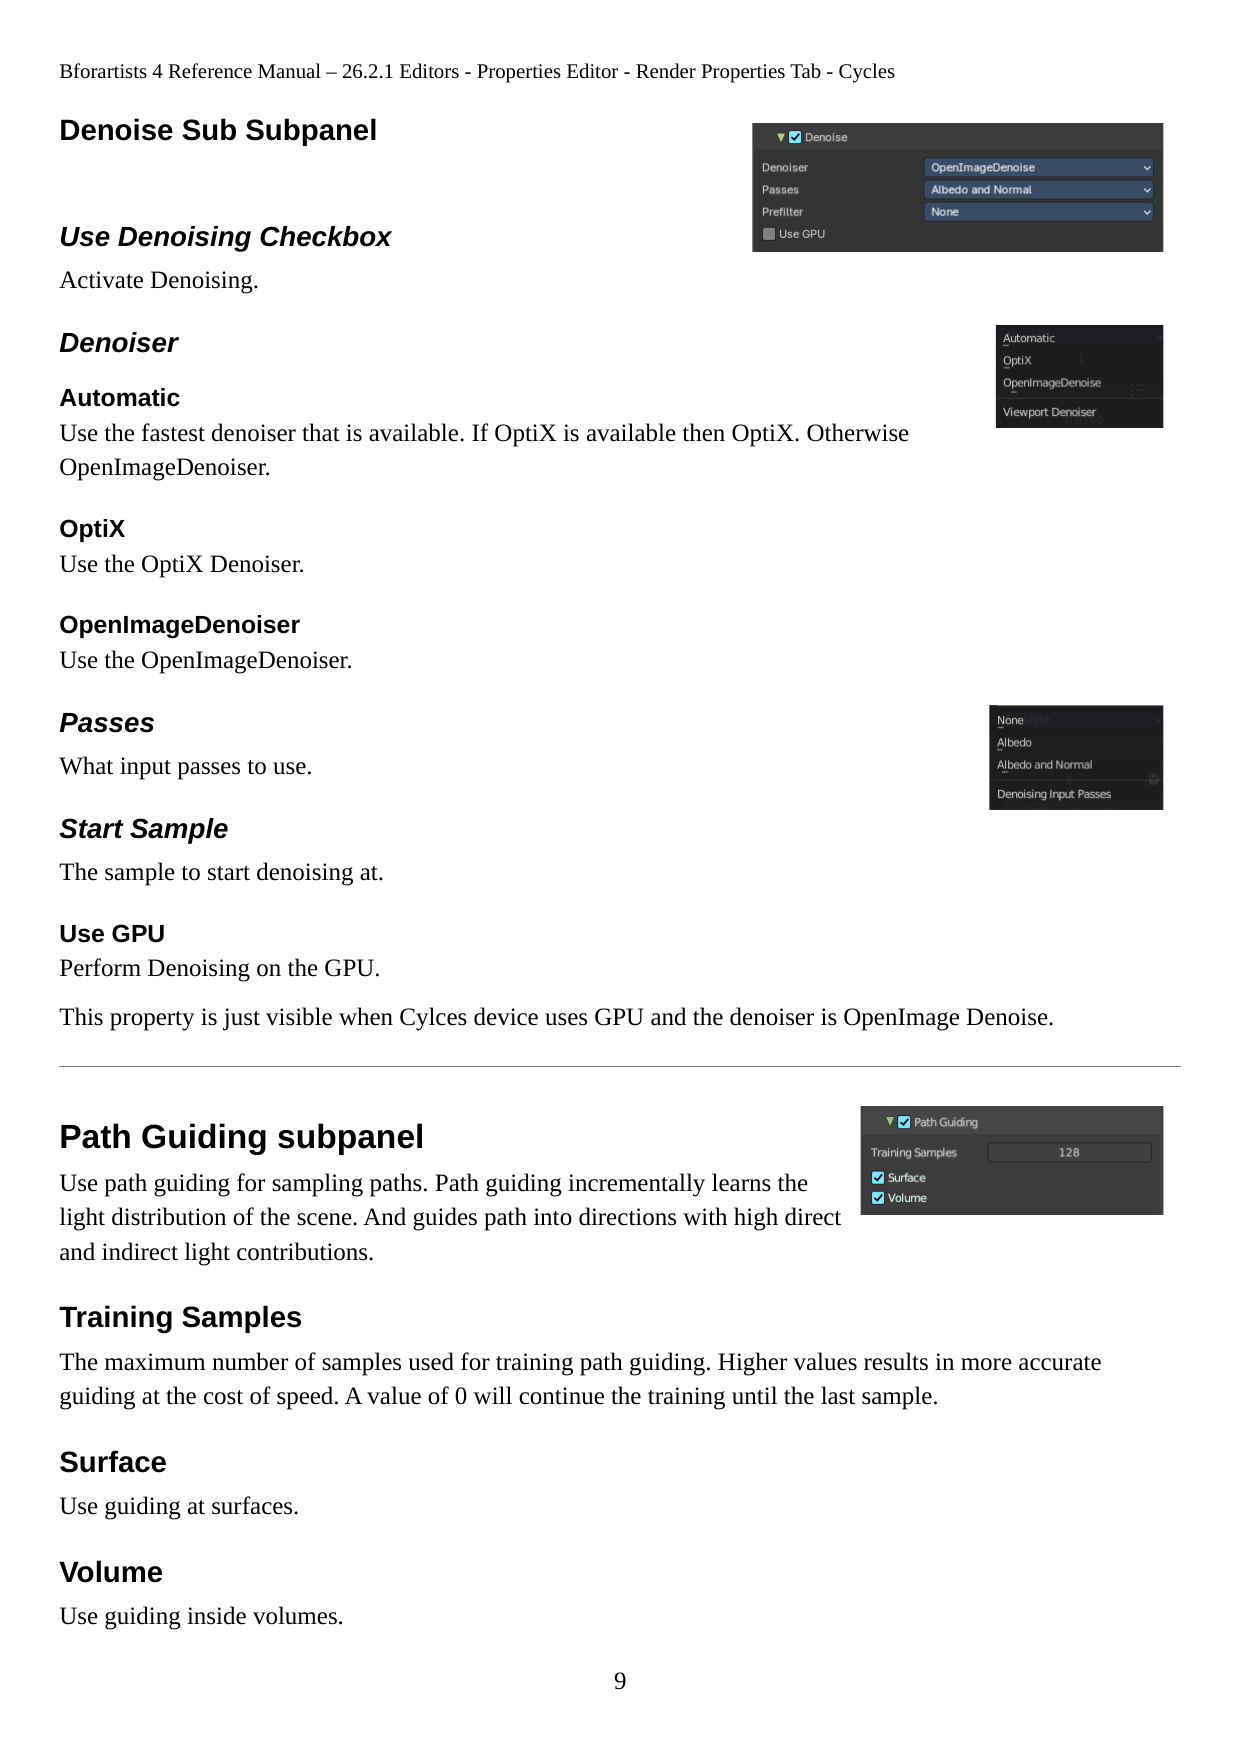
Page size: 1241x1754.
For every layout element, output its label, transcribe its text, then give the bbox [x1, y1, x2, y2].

text Use the fastest denoiser that is available. If OptiX is available then OptiX. Otherwise OpenImageDenoiser. [59, 418, 1181, 481]
subtitle [1164, 220, 1181, 252]
text Perform Denoising on the GPU. [59, 953, 1181, 982]
subtitle OptiX [59, 514, 1181, 543]
text Use guiding at surfaces. [59, 1491, 1181, 1520]
picture [860, 1106, 1164, 1215]
subtitle Automatic [59, 383, 995, 412]
subtitle Surface [59, 1445, 1181, 1478]
text The maximum number of samples used for training path guiding. Higher values results in more accurate guiding at the cost of speed. A value of 0 will continue the training until the last sample. [59, 1347, 1181, 1410]
picture [995, 325, 1164, 428]
subtitle Training Samples [59, 1300, 1181, 1334]
subtitle [1164, 1117, 1181, 1155]
text Use the OpenImageDenoiser. [59, 645, 1181, 674]
picture [752, 123, 1164, 252]
text Use path guiding for sampling paths. Path guiding incrementally learns the light distribution of the scene. And guides path into directions with high direct and indirect light contributions. [59, 1168, 1181, 1265]
text Activate Denoising. [59, 265, 1181, 293]
text This property is just visible when Cylces device uses GPU and the denoiser is OpenImage Denoise. [59, 1002, 1181, 1031]
subtitle Denoise Sub Subpanel [59, 113, 1181, 146]
text Use the OptiX Denoiser. [59, 549, 1181, 578]
subtitle Start Sample [59, 813, 1181, 844]
subtitle [1164, 326, 1181, 358]
subtitle Volume [59, 1554, 1181, 1588]
subtitle Denoiser [59, 326, 995, 358]
text The sample to start denoising at. [59, 857, 1181, 886]
subtitle Use GPU [59, 919, 1181, 947]
picture [989, 705, 1164, 810]
subtitle Use Denoising Checkbox [59, 220, 752, 252]
text Use guiding inside volumes. [59, 1601, 1181, 1629]
subtitle [1164, 383, 1181, 412]
subtitle [1164, 707, 1181, 739]
subtitle OpenImageDenoiser [59, 610, 1181, 639]
text What input passes to use. [59, 751, 989, 780]
subtitle Path Guiding subpanel [59, 1117, 860, 1155]
subtitle Passes [59, 707, 989, 739]
